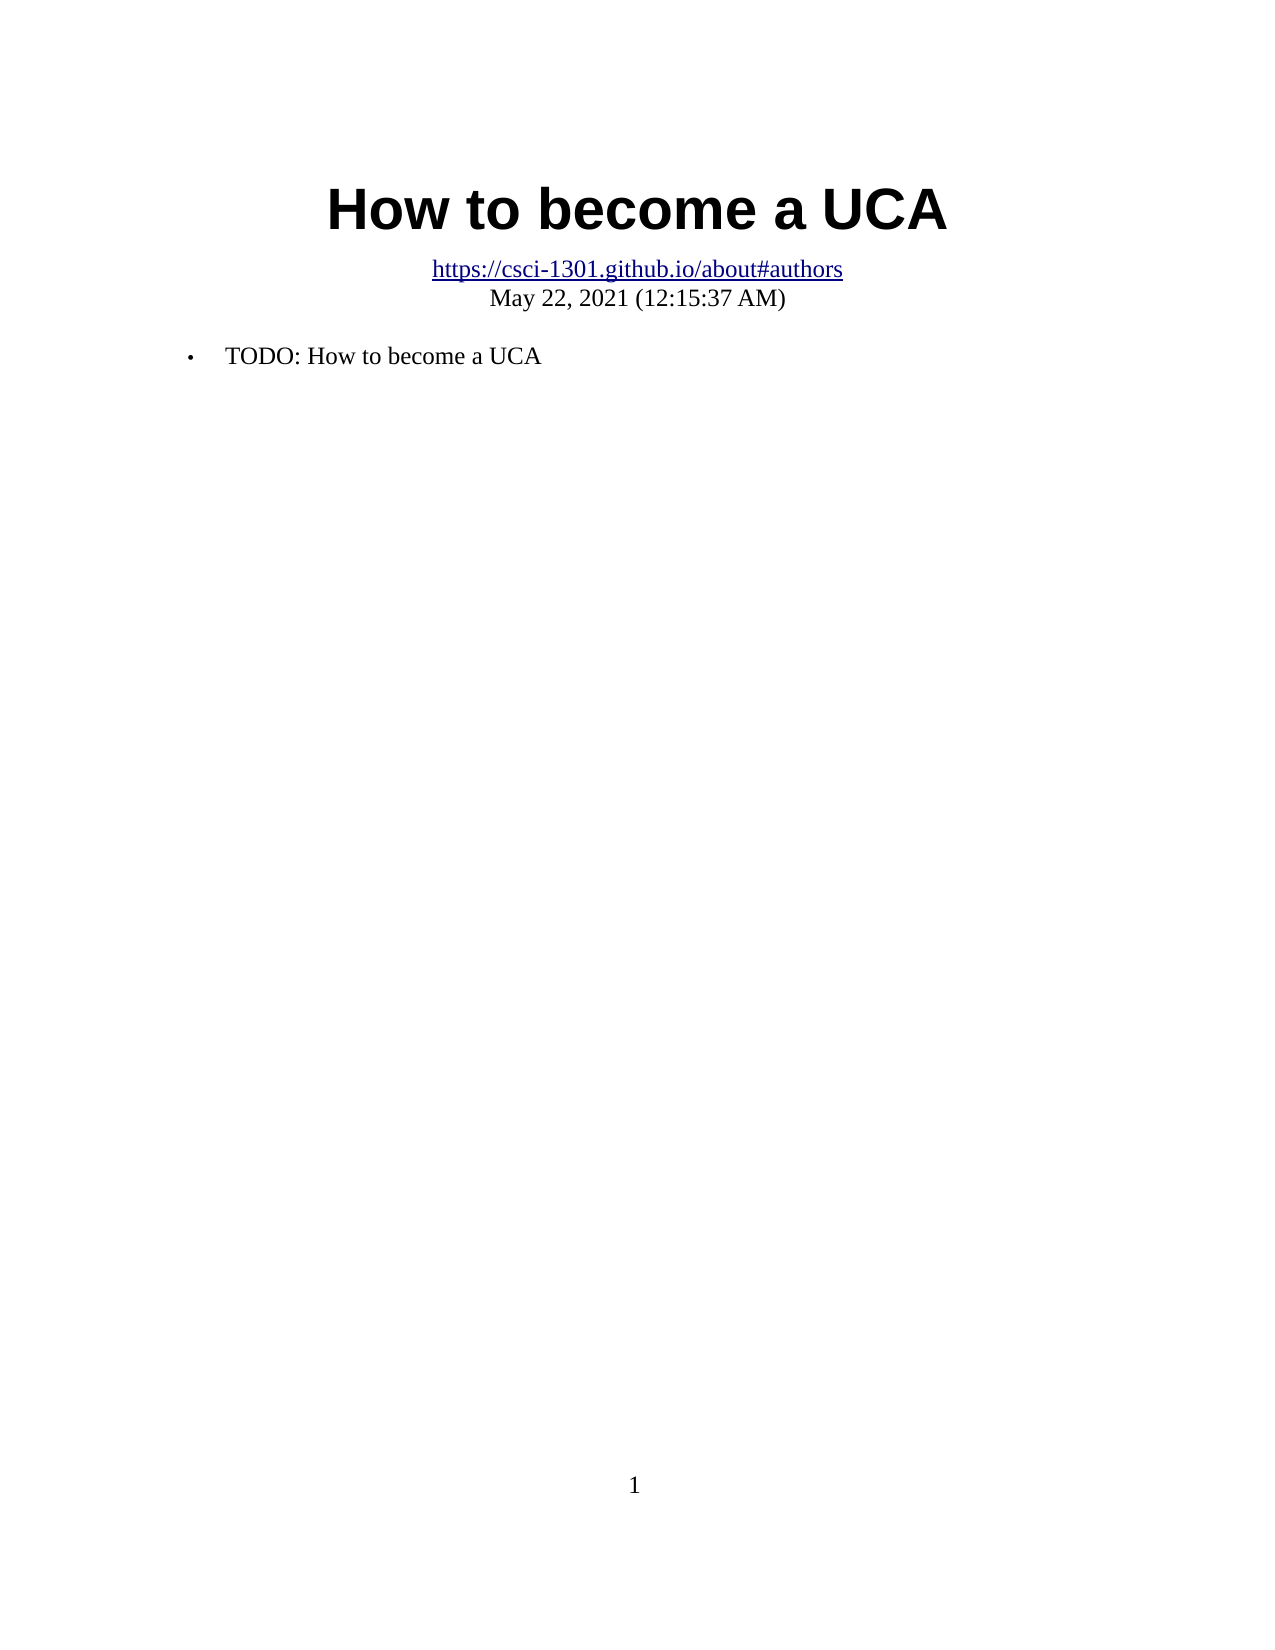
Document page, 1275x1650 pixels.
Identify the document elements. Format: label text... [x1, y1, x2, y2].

title How to become a UCA [150, 175, 1125, 242]
list TODO: How to become a UCA [187, 341, 1125, 369]
text May 22, 2021 (12:15:37 AM) [150, 283, 1125, 312]
text https://csci-1301.github.io/about#authors [150, 254, 1125, 283]
